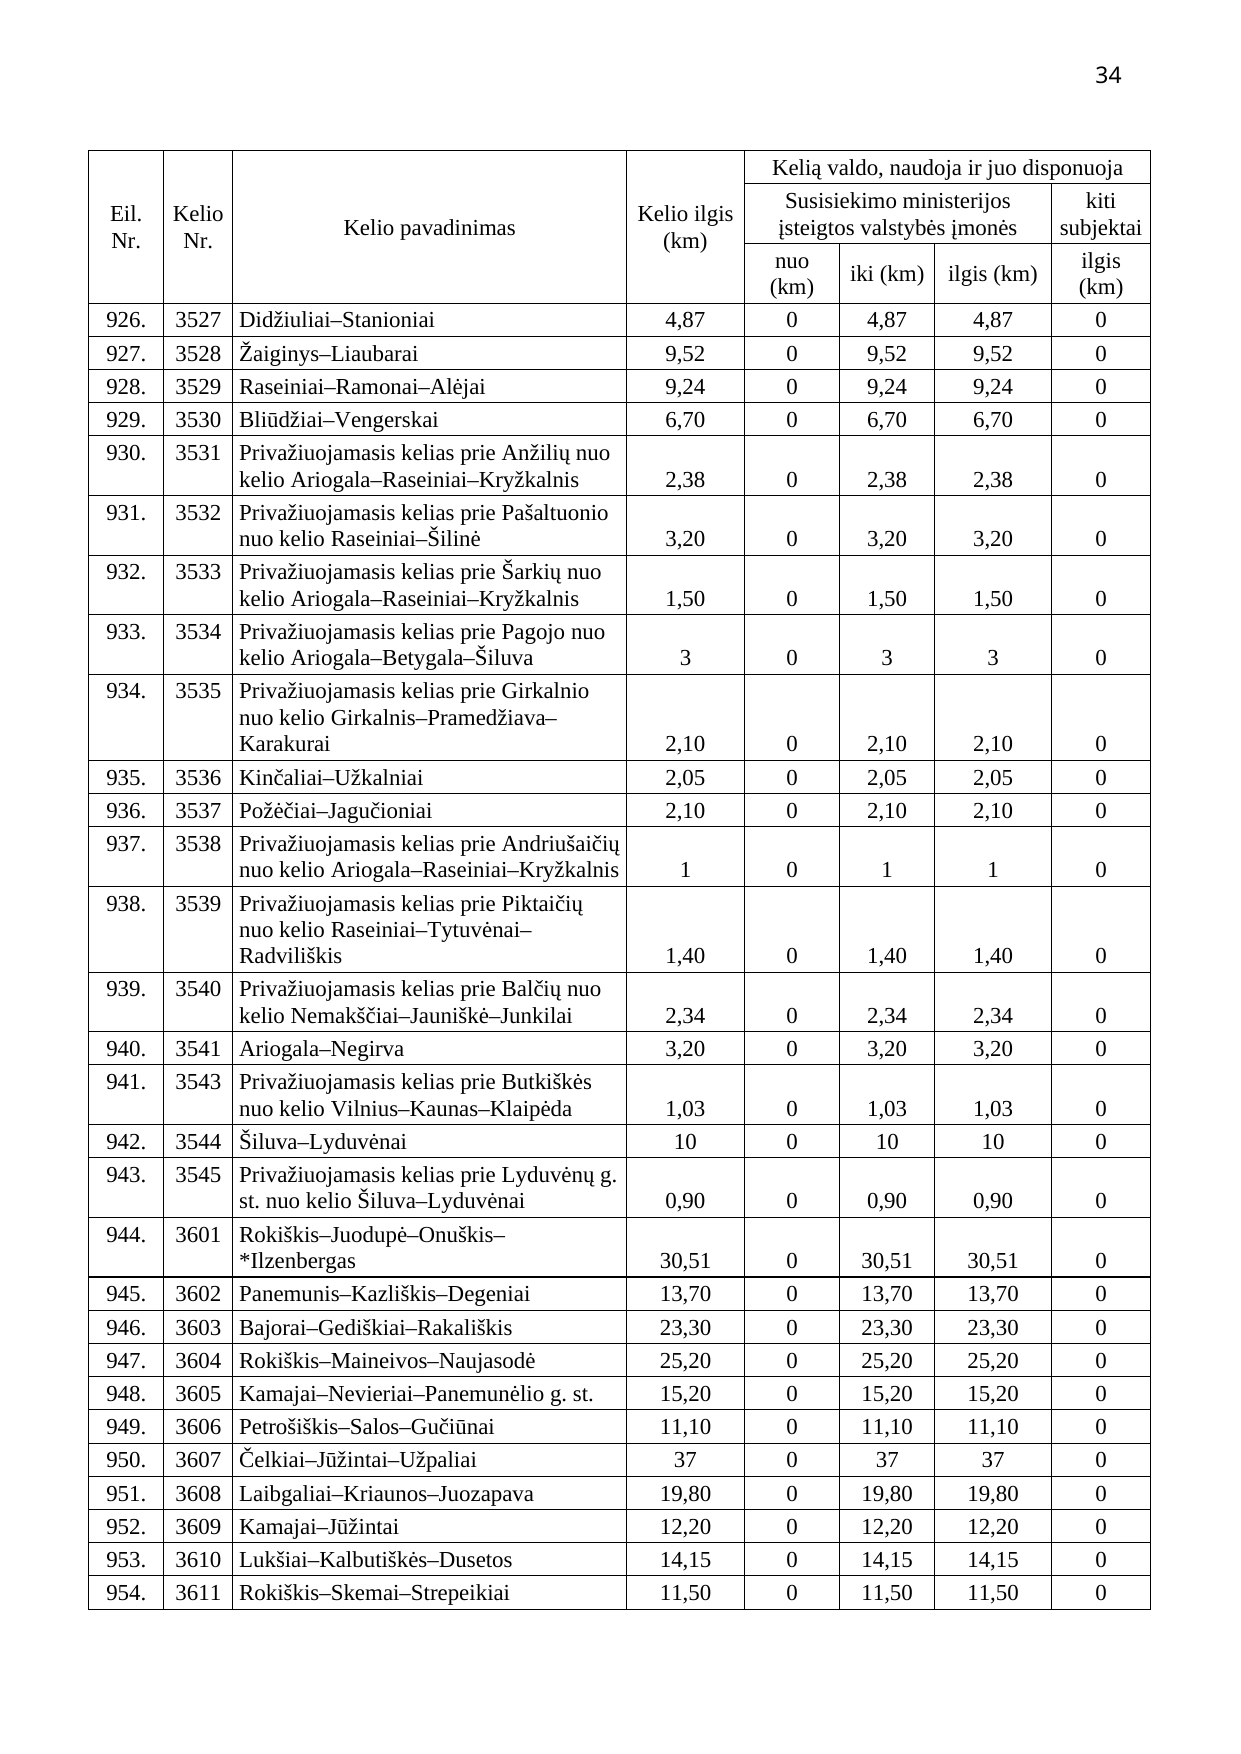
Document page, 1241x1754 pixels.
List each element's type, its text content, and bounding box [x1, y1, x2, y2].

table_cell 3609 [164, 1510, 232, 1542]
table_cell 953. [89, 1543, 163, 1575]
table_cell 3 [840, 615, 934, 674]
table_cell 37 [935, 1444, 1051, 1476]
table_cell Privažiuojamasis kelias prie Šarkių nuo kelio Ariogala–Raseiniai–Kryžkalnis [233, 556, 626, 614]
table_cell 3604 [164, 1344, 232, 1376]
table_cell 3538 [164, 827, 232, 886]
table_cell 939. [89, 973, 163, 1031]
table_cell 25,20 [840, 1344, 934, 1376]
table_cell Bliūdžiai–Vengerskai [233, 403, 626, 435]
table_cell 0 [1052, 436, 1150, 495]
table_cell 3535 [164, 675, 232, 759]
table_cell 0 [745, 1311, 839, 1343]
table_cell 0 [1052, 337, 1150, 369]
table_cell 6,70 [627, 403, 744, 435]
table_cell 37 [840, 1444, 934, 1476]
table_cell 0 [745, 1158, 839, 1217]
table_cell Šiluva–Lyduvėnai [233, 1125, 626, 1157]
table_cell 0 [1052, 1444, 1150, 1476]
table_cell 0 [745, 1477, 839, 1509]
table_cell 3540 [164, 973, 232, 1031]
table_cell 4,87 [935, 304, 1051, 336]
table_cell 6,70 [840, 403, 934, 435]
table_cell 0 [1052, 1543, 1150, 1575]
table_cell 0 [1052, 1032, 1150, 1064]
table_cell 946. [89, 1311, 163, 1343]
table_cell ilgis (km) [1052, 244, 1150, 302]
table_cell 0 [745, 337, 839, 369]
table_cell 3605 [164, 1377, 232, 1409]
table_cell 0 [1052, 1410, 1150, 1442]
table_cell Žaiginys–Liaubarai [233, 337, 626, 369]
table_cell 1,03 [840, 1065, 934, 1124]
table_cell 0 [745, 1218, 839, 1276]
table_cell 1,40 [935, 887, 1051, 972]
table_cell 9,24 [935, 370, 1051, 402]
table_cell 2,38 [935, 436, 1051, 495]
table_cell 0 [1052, 887, 1150, 972]
table_cell 3,20 [935, 496, 1051, 554]
table_cell Privažiuojamasis kelias prie Pašaltuonio nuo kelio Raseiniai–Šilinė [233, 496, 626, 554]
table_cell 19,80 [627, 1477, 744, 1509]
table_cell 0 [745, 556, 839, 614]
table_cell 3541 [164, 1032, 232, 1064]
table_cell 3,20 [627, 1032, 744, 1064]
table_cell 1,40 [627, 887, 744, 972]
table_cell 0 [745, 1377, 839, 1409]
table_cell Privažiuojamasis kelias prie Anžilių nuo kelio Ariogala–Raseiniai–Kryžkalnis [233, 436, 626, 495]
table_cell 0 [1052, 1218, 1150, 1276]
table_cell 3529 [164, 370, 232, 402]
table_cell nuo (km) [745, 244, 839, 302]
table_cell 928. [89, 370, 163, 402]
table_cell 0,90 [627, 1158, 744, 1217]
table_cell 2,05 [935, 761, 1051, 793]
table_cell 15,20 [840, 1377, 934, 1409]
table_cell 952. [89, 1510, 163, 1542]
table_cell Didžiuliai–Stanioniai [233, 304, 626, 336]
table_cell 12,20 [935, 1510, 1051, 1542]
table_cell 4,87 [627, 304, 744, 336]
table_header Kelio ilgis (km) [627, 151, 744, 302]
table_cell 3,20 [840, 496, 934, 554]
table_cell Panemunis–Kazliškis–Degeniai [233, 1278, 626, 1309]
table_cell 0 [745, 615, 839, 674]
table_cell 0 [745, 794, 839, 826]
table_cell 30,51 [627, 1218, 744, 1276]
table_cell 30,51 [935, 1218, 1051, 1276]
table_cell Petrošiškis–Salos–Gučiūnai [233, 1410, 626, 1442]
table_cell 15,20 [935, 1377, 1051, 1409]
table_cell 0 [1052, 403, 1150, 435]
table_cell Privažiuojamasis kelias prie Andriušaičių nuo kelio Ariogala–Raseiniai–Kryžkalnis [233, 827, 626, 886]
table_cell 25,20 [627, 1344, 744, 1376]
table_cell 2,10 [935, 675, 1051, 759]
table_cell 0 [745, 304, 839, 336]
table_cell 0 [745, 1344, 839, 1376]
table_cell 949. [89, 1410, 163, 1442]
table_cell Laibgaliai–Kriaunos–Juozapava [233, 1477, 626, 1509]
table_cell 0 [1052, 1278, 1150, 1309]
table_cell 3608 [164, 1477, 232, 1509]
table_cell 2,34 [935, 973, 1051, 1031]
table_cell Privažiuojamasis kelias prie Butkiškės nuo kelio Vilnius–Kaunas–Klaipėda [233, 1065, 626, 1124]
table_cell 3527 [164, 304, 232, 336]
table_cell 9,24 [627, 370, 744, 402]
table_cell 11,10 [935, 1410, 1051, 1442]
table_cell 929. [89, 403, 163, 435]
table_header Eil. Nr. [89, 151, 163, 302]
table_cell 1,03 [627, 1065, 744, 1124]
table_cell 11,50 [935, 1576, 1051, 1609]
table_cell Rokiškis–Juodupė–Onuškis–*Ilzenbergas [233, 1218, 626, 1276]
table_cell 1,50 [627, 556, 744, 614]
table_cell 3610 [164, 1543, 232, 1575]
table_cell 3533 [164, 556, 232, 614]
table_cell Lukšiai–Kalbutiškės–Dusetos [233, 1543, 626, 1575]
table_cell 3606 [164, 1410, 232, 1442]
table_cell 0 [1052, 1065, 1150, 1124]
table_cell Privažiuojamasis kelias prie Pagojo nuo kelio Ariogala–Betygala–Šiluva [233, 615, 626, 674]
table_cell 0 [745, 761, 839, 793]
table_cell 0 [745, 675, 839, 759]
table_cell Privažiuojamasis kelias prie Girkalnio nuo kelio Girkalnis–Pramedžiava–Karakurai [233, 675, 626, 759]
table_cell 2,10 [840, 794, 934, 826]
table_cell 3607 [164, 1444, 232, 1476]
table_cell 3601 [164, 1218, 232, 1276]
table_cell ilgis (km) [935, 244, 1051, 302]
table_cell 2,10 [627, 794, 744, 826]
table_cell 937. [89, 827, 163, 886]
table_cell 2,05 [627, 761, 744, 793]
table_header Kelią valdo, naudoja ir juo disponuoja [745, 151, 1150, 183]
table_cell 931. [89, 496, 163, 554]
table_cell 13,70 [627, 1278, 744, 1309]
table_cell 947. [89, 1344, 163, 1376]
table_cell 3530 [164, 403, 232, 435]
table_cell Kamajai–Jūžintai [233, 1510, 626, 1542]
table_cell 936. [89, 794, 163, 826]
table_cell 0 [745, 1278, 839, 1309]
table_cell 3611 [164, 1576, 232, 1609]
table_cell 948. [89, 1377, 163, 1409]
table_cell 0 [745, 827, 839, 886]
table_cell 944. [89, 1218, 163, 1276]
table_cell 2,38 [627, 436, 744, 495]
table_cell 23,30 [627, 1311, 744, 1343]
table_cell 0 [1052, 1377, 1150, 1409]
table_cell 12,20 [840, 1510, 934, 1542]
table_cell 0 [745, 1125, 839, 1157]
table_cell 9,52 [840, 337, 934, 369]
table_cell 0 [1052, 1510, 1150, 1542]
table_cell 2,10 [627, 675, 744, 759]
table_cell 945. [89, 1278, 163, 1309]
table_cell 1 [627, 827, 744, 886]
table_cell 0 [1052, 1477, 1150, 1509]
table_cell 935. [89, 761, 163, 793]
table_cell 19,80 [935, 1477, 1051, 1509]
table_cell 19,80 [840, 1477, 934, 1509]
table_cell 0 [1052, 496, 1150, 554]
table_cell 3,20 [935, 1032, 1051, 1064]
table_cell 1 [935, 827, 1051, 886]
table_cell 0 [1052, 1576, 1150, 1609]
table_cell 0 [1052, 615, 1150, 674]
table_cell Požėčiai–Jagučioniai [233, 794, 626, 826]
table_cell 933. [89, 615, 163, 674]
table_cell 938. [89, 887, 163, 972]
table_cell 10 [935, 1125, 1051, 1157]
table_cell 0 [1052, 1311, 1150, 1343]
table_cell 11,10 [840, 1410, 934, 1442]
table_cell kiti subjektai [1052, 184, 1150, 243]
table_cell Rokiškis–Maineivos–Naujasodė [233, 1344, 626, 1376]
table_cell 15,20 [627, 1377, 744, 1409]
table_cell Kamajai–Nevieriai–Panemunėlio g. st. [233, 1377, 626, 1409]
table_cell 3544 [164, 1125, 232, 1157]
table_header Kelio pavadinimas [233, 151, 626, 302]
table_cell 0 [745, 1543, 839, 1575]
table_cell 1,03 [935, 1065, 1051, 1124]
table_cell 3532 [164, 496, 232, 554]
table_cell 0 [1052, 973, 1150, 1031]
table_cell 30,51 [840, 1218, 934, 1276]
table_cell 3,20 [840, 1032, 934, 1064]
table_cell 11,50 [627, 1576, 744, 1609]
table_cell iki (km) [840, 244, 934, 302]
table_cell 0 [1052, 794, 1150, 826]
table_cell 0 [745, 370, 839, 402]
table_cell 0 [1052, 675, 1150, 759]
table_cell 0 [1052, 1344, 1150, 1376]
table_cell 10 [840, 1125, 934, 1157]
table_cell 3528 [164, 337, 232, 369]
table_cell 932. [89, 556, 163, 614]
table_cell 37 [627, 1444, 744, 1476]
table_cell 0 [745, 496, 839, 554]
table_cell 6,70 [935, 403, 1051, 435]
table_cell 1,50 [935, 556, 1051, 614]
table_cell 9,24 [840, 370, 934, 402]
table_cell 3543 [164, 1065, 232, 1124]
table_cell Rokiškis–Skemai–Strepeikiai [233, 1576, 626, 1609]
table_cell 950. [89, 1444, 163, 1476]
table_cell 0 [745, 1576, 839, 1609]
table_cell 10 [627, 1125, 744, 1157]
table_cell Raseiniai–Ramonai–Alėjai [233, 370, 626, 402]
table_cell 0 [1052, 1158, 1150, 1217]
table_cell 14,15 [627, 1543, 744, 1575]
table_cell 1 [840, 827, 934, 886]
table_cell 13,70 [935, 1278, 1051, 1309]
table_cell 23,30 [840, 1311, 934, 1343]
table_cell 3603 [164, 1311, 232, 1343]
table_cell 0 [745, 887, 839, 972]
table_cell 3531 [164, 436, 232, 495]
table_cell 930. [89, 436, 163, 495]
table_cell 3602 [164, 1278, 232, 1309]
table_cell 14,15 [840, 1543, 934, 1575]
table_cell 9,52 [627, 337, 744, 369]
table_cell 3 [935, 615, 1051, 674]
table_cell 1,50 [840, 556, 934, 614]
table_cell 934. [89, 675, 163, 759]
table_cell Privažiuojamasis kelias prie Lyduvėnų g. st. nuo kelio Šiluva–Lyduvėnai [233, 1158, 626, 1217]
table_cell 3536 [164, 761, 232, 793]
table_cell 13,70 [840, 1278, 934, 1309]
table_cell 0 [745, 403, 839, 435]
table_cell 0 [745, 1444, 839, 1476]
table_cell 2,34 [840, 973, 934, 1031]
table_cell 3545 [164, 1158, 232, 1217]
table_cell 2,38 [840, 436, 934, 495]
table_cell 0 [1052, 827, 1150, 886]
table_cell 940. [89, 1032, 163, 1064]
table_cell Privažiuojamasis kelias prie Balčių nuo kelio Nemakščiai–Jauniškė–Junkilai [233, 973, 626, 1031]
table_cell 4,87 [840, 304, 934, 336]
table_cell 3539 [164, 887, 232, 972]
table_cell 943. [89, 1158, 163, 1217]
table_cell 0,90 [840, 1158, 934, 1217]
table_cell 0 [745, 1065, 839, 1124]
table_cell 0,90 [935, 1158, 1051, 1217]
table_header Kelio Nr. [164, 151, 232, 302]
table_cell 25,20 [935, 1344, 1051, 1376]
table_cell 0 [1052, 556, 1150, 614]
table_cell Čelkiai–Jūžintai–Užpaliai [233, 1444, 626, 1476]
table_cell 0 [745, 1410, 839, 1442]
table_cell 2,10 [840, 675, 934, 759]
table_cell 0 [1052, 370, 1150, 402]
table_cell 926. [89, 304, 163, 336]
table_cell 2,10 [935, 794, 1051, 826]
table_cell Susisiekimo ministerijos įsteigtos valstybės įmonės [745, 184, 1051, 243]
table_cell 0 [745, 973, 839, 1031]
table_cell 0 [745, 436, 839, 495]
table_cell 11,50 [840, 1576, 934, 1609]
table_cell 3537 [164, 794, 232, 826]
table_cell Privažiuojamasis kelias prie Piktaičių nuo kelio Raseiniai–Tytuvėnai–Radviliškis [233, 887, 626, 972]
table_cell 0 [745, 1032, 839, 1064]
table_cell 954. [89, 1576, 163, 1609]
table_cell 942. [89, 1125, 163, 1157]
table_cell 1,40 [840, 887, 934, 972]
table_cell Ariogala–Negirva [233, 1032, 626, 1064]
table_cell 14,15 [935, 1543, 1051, 1575]
table_cell 951. [89, 1477, 163, 1509]
table_cell 12,20 [627, 1510, 744, 1542]
table_cell 0 [1052, 1125, 1150, 1157]
table_cell 9,52 [935, 337, 1051, 369]
table_cell 2,05 [840, 761, 934, 793]
table_cell 11,10 [627, 1410, 744, 1442]
table_cell 3 [627, 615, 744, 674]
table_cell 941. [89, 1065, 163, 1124]
table_cell Kinčaliai–Užkalniai [233, 761, 626, 793]
table_cell 0 [1052, 304, 1150, 336]
table_cell 0 [745, 1510, 839, 1542]
table_cell 2,34 [627, 973, 744, 1031]
table_cell 0 [1052, 761, 1150, 793]
table_cell 3534 [164, 615, 232, 674]
table_cell 927. [89, 337, 163, 369]
table_cell Bajorai–Gediškiai–Rakališkis [233, 1311, 626, 1343]
table_cell 23,30 [935, 1311, 1051, 1343]
table_cell 3,20 [627, 496, 744, 554]
